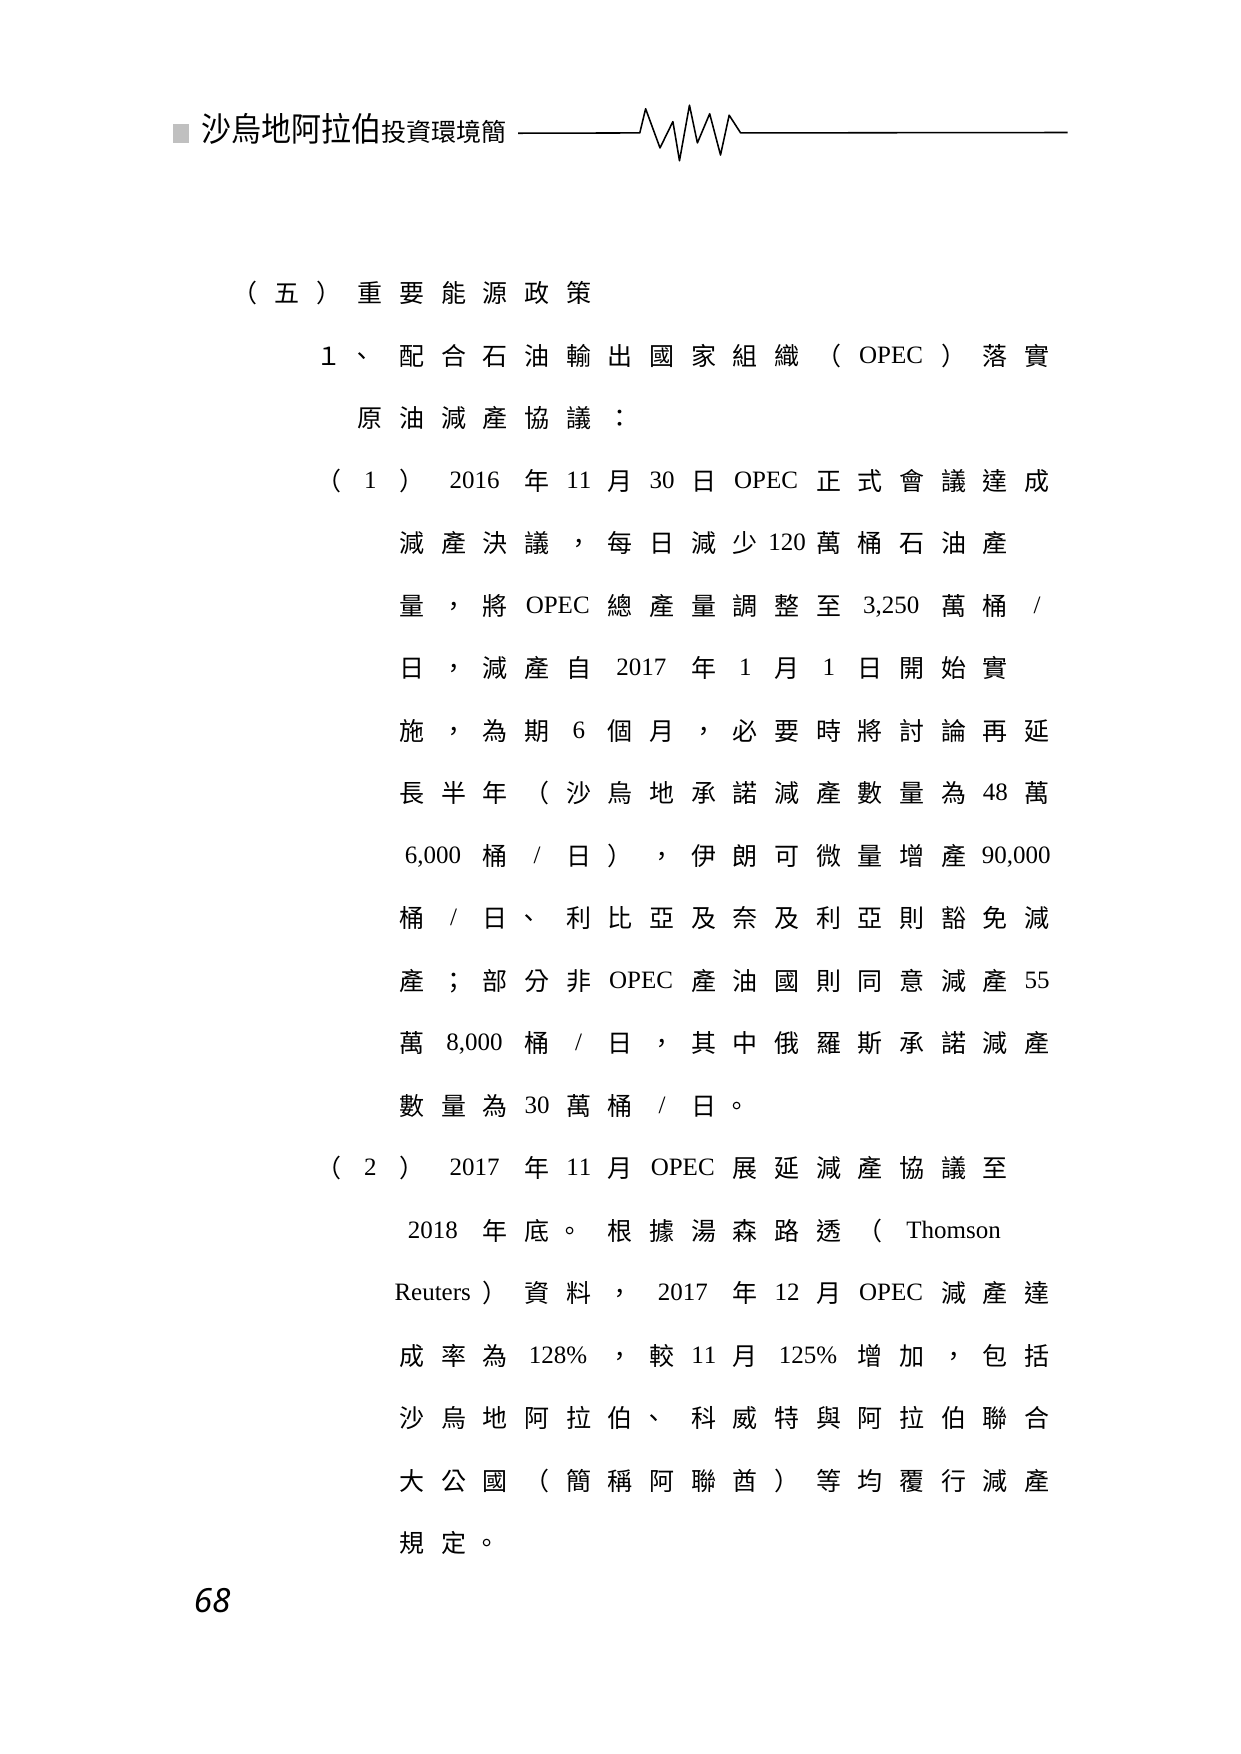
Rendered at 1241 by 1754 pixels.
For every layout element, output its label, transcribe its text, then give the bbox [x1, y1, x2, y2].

text （2）2017年11月OPEC展延減產協議至2018年底。根據湯森路透（Thomson Reuters）資料，2017年12月OPEC減產達成率為128%，較11月125%增加，包括沙烏地阿拉伯、科威特與阿拉伯聯合大公國（簡稱阿聯酋）等均覆行減產規定。 [306, 1125, 1058, 1563]
text （五）重要能源政策 [207, 250, 1058, 313]
text （1）2016年11月30日OPEC正式會議達成減產決議，每日減少120萬桶石油產量，將OPEC總產量調整至3,250萬桶/日，減產自2017年1月1日開始實施，為期6個月，必要時將討論再延長半年（沙烏地承諾減產數量為48萬6,000桶/日），伊朗可微量增產90,000桶/日、利比亞及奈及利亞則豁免減產；部分非OPEC產油國則同意減產55萬8,000桶/日，其中俄羅斯承諾減產數量為30萬桶/日。 [306, 438, 1058, 1125]
text １、配合石油輸出國家組織（OPEC）落實原油減產協議： [281, 313, 1058, 438]
